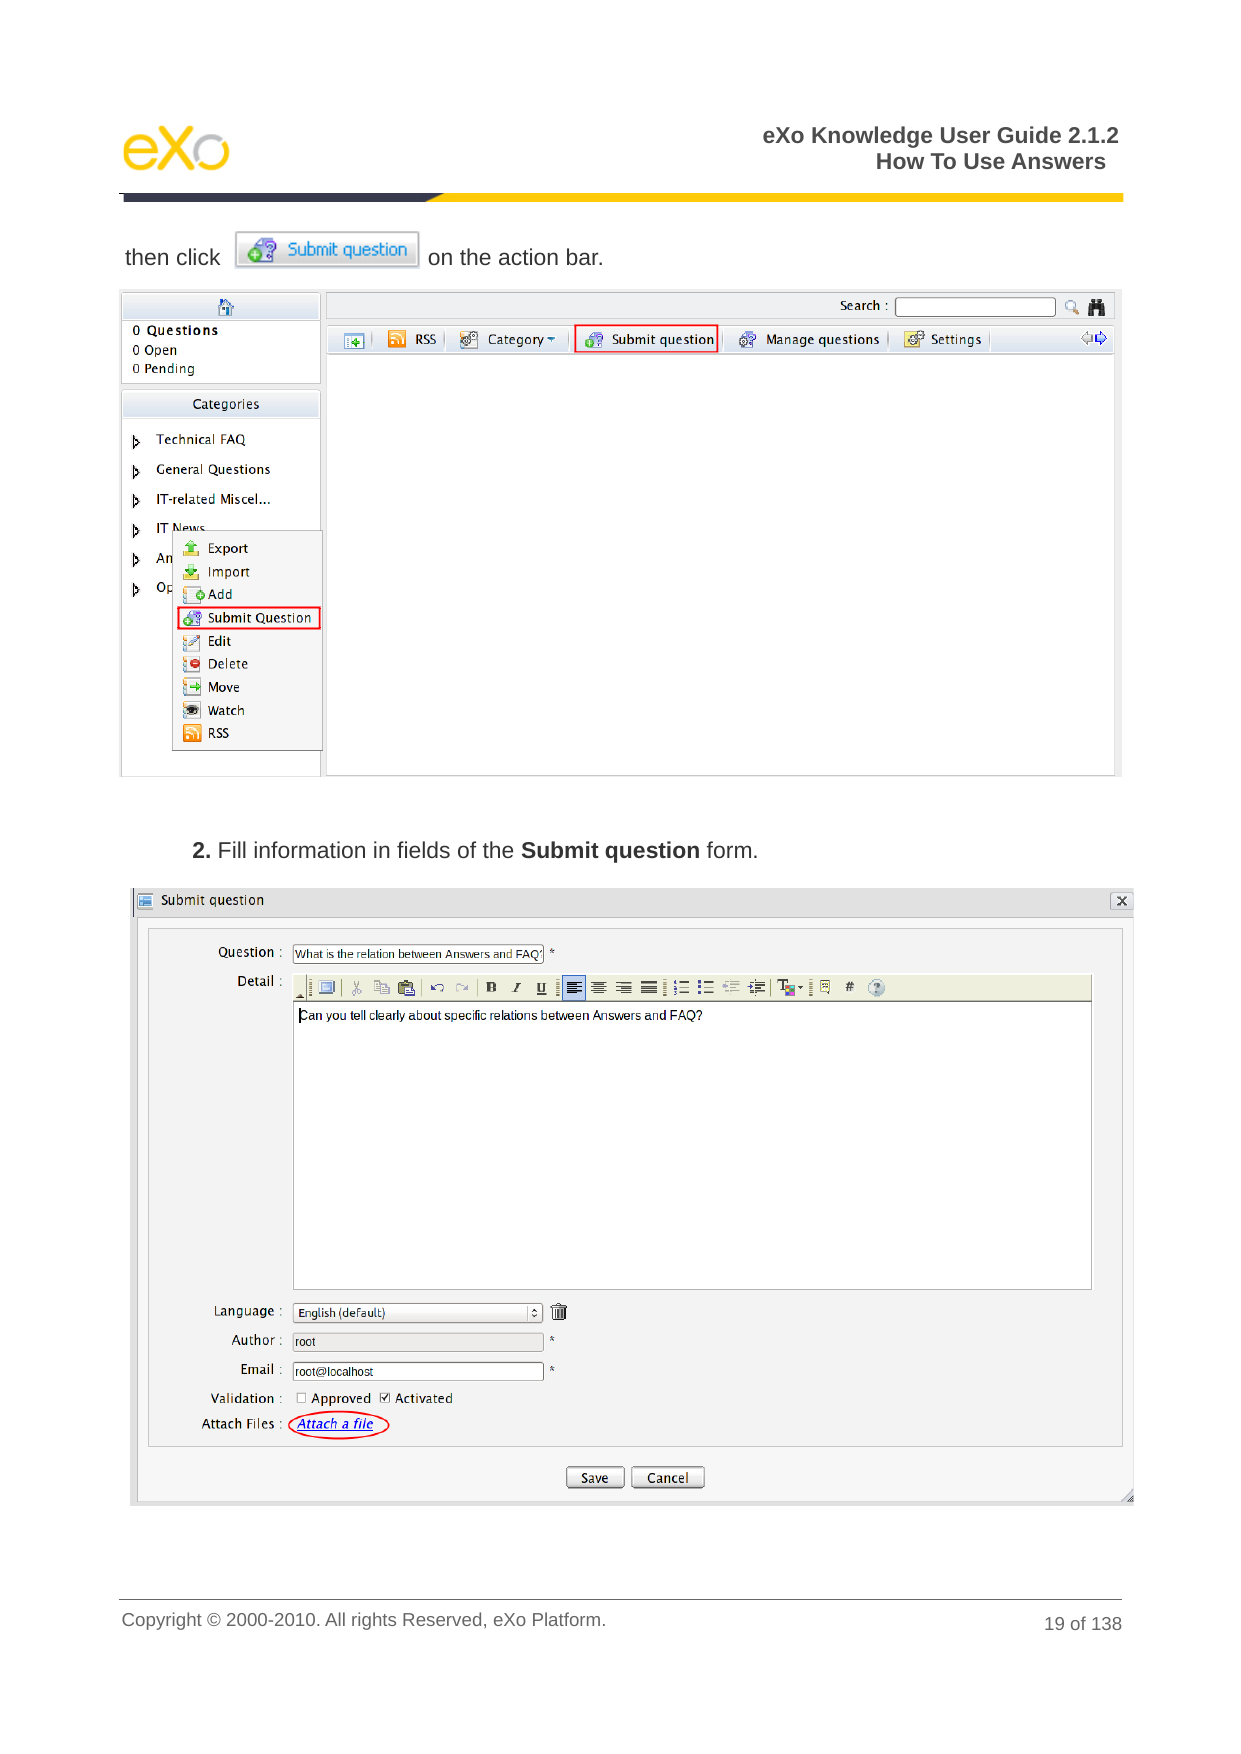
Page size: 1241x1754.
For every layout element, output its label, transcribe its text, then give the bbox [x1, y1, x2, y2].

picture [123, 125, 230, 171]
text 2. Fill information in fields of the Submit question form. [118, 837, 1122, 863]
picture [130, 888, 1134, 1506]
text then click on the action bar. [0, 223, 1122, 276]
picture [234, 231, 421, 269]
picture [118, 289, 1123, 777]
picture [123, 193, 1124, 202]
